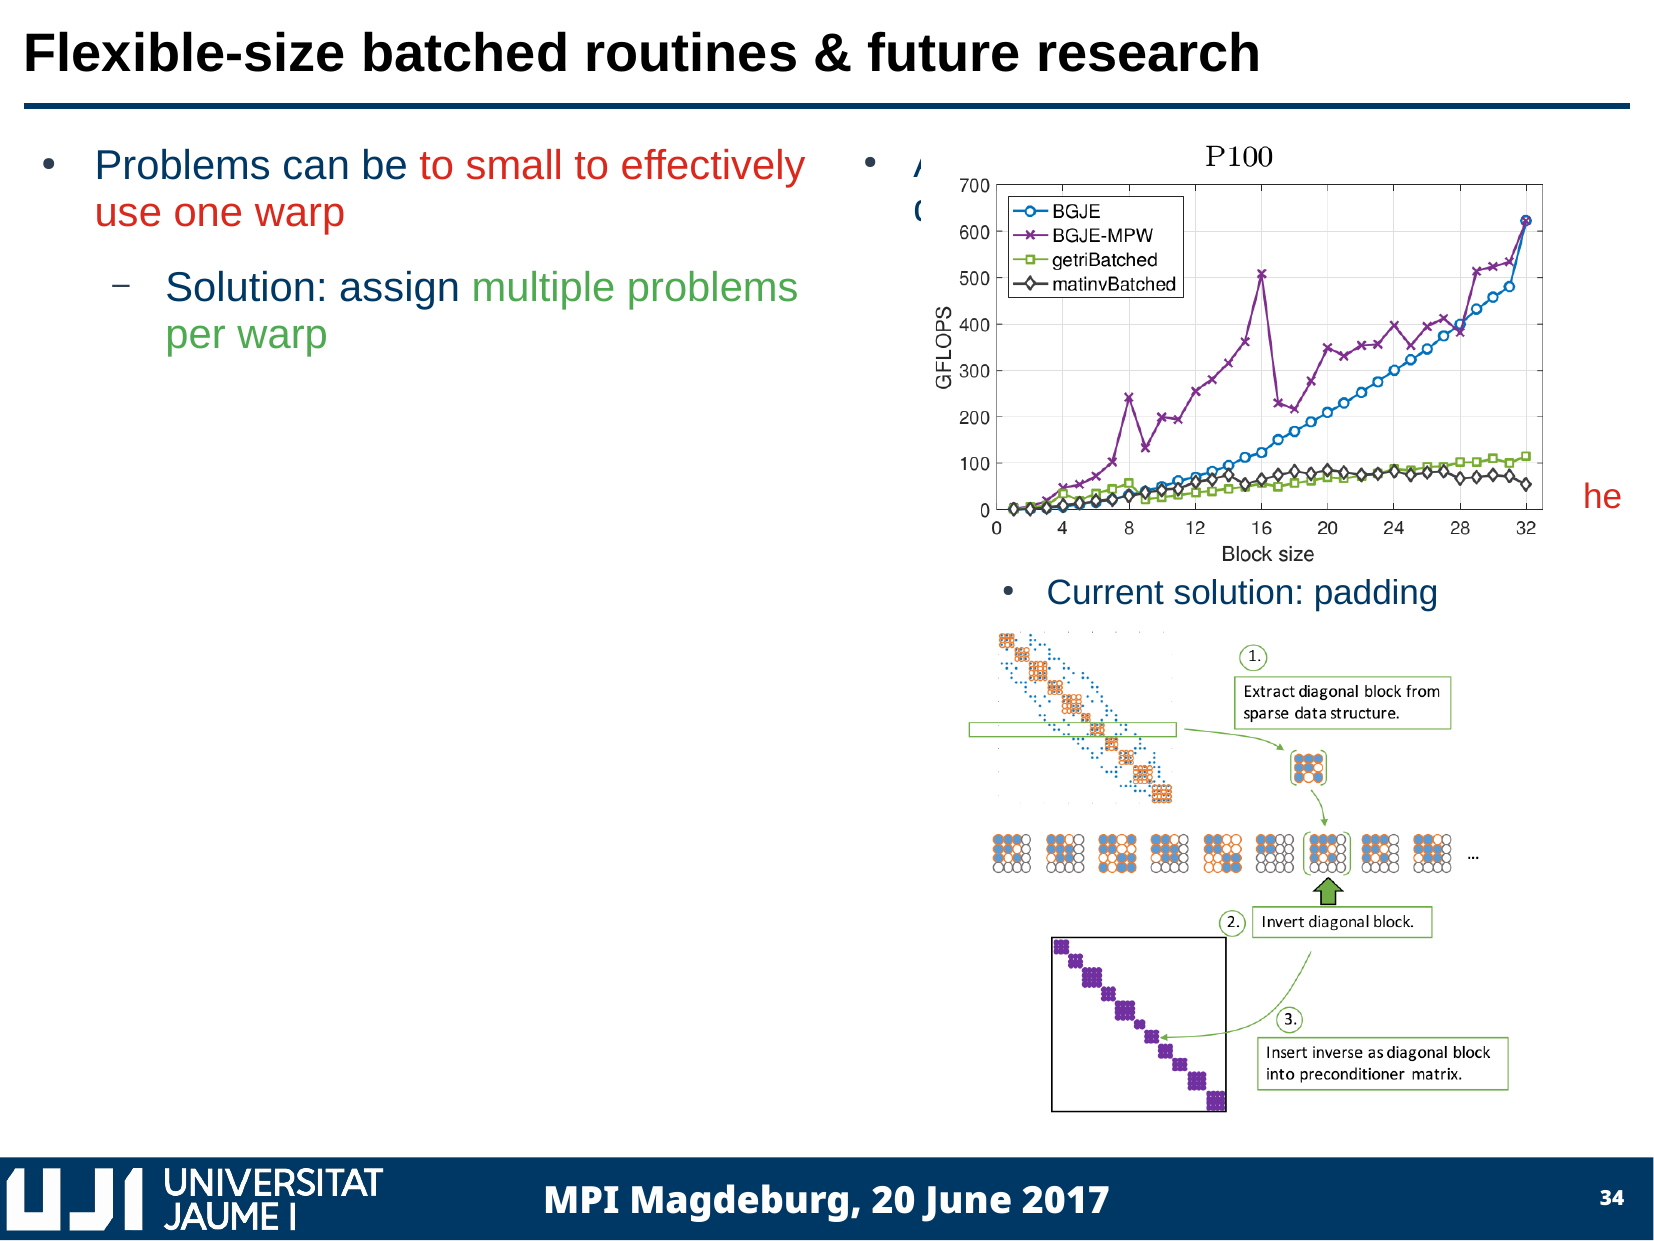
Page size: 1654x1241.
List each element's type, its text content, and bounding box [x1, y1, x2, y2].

picture [0, 1158, 390, 1241]
list Problems can be to small to effectively use one warp Solution: assign multiple problems per warp [23, 141, 808, 615]
picture [944, 615, 1536, 1147]
title Flexible-size batched routines & future research [23, 0, 1630, 107]
list Allow batches where problems are of different sizes (flexible-size) Currently supported, but not yet optimized How to combine this with multiple problems per warp? Remember: entire warp executes the same instruction! Current solution: padding [846, 141, 1631, 615]
picture [921, 123, 1583, 579]
